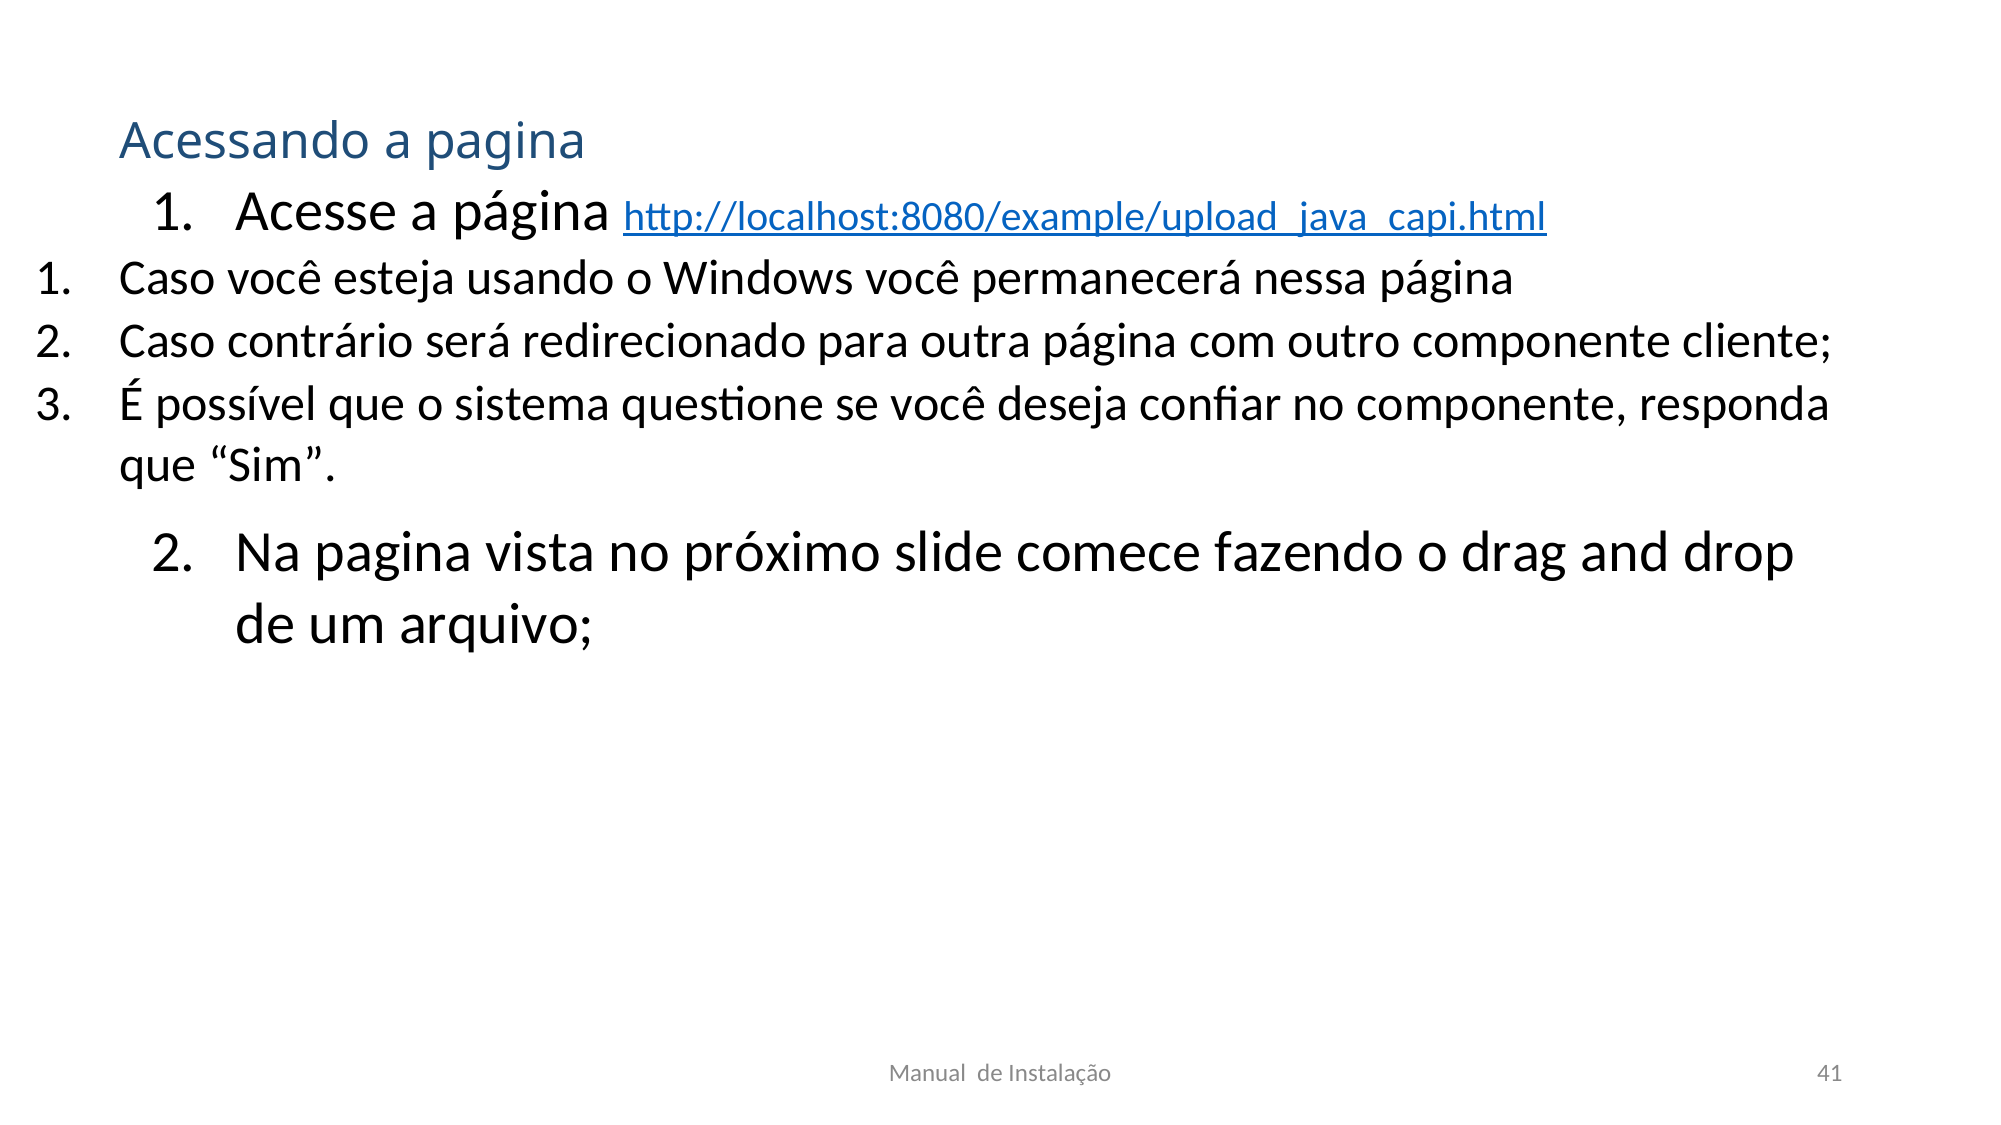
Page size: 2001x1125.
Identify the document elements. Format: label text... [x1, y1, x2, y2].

subtitle Acessando a pagina [119, 106, 1842, 174]
list Na pagina vista no próximo slide comece fazendo o drag and drop de um arquivo; [151, 515, 1842, 658]
list É possível que o sistema questione se você deseja confiar no componente, responda que “Sim”. [35, 371, 1842, 493]
list Caso você esteja usando o Windows você permanecerá nessa página [35, 246, 1842, 307]
list Acesse a página http://localhost:8080/example/upload_java_capi.html [151, 174, 1842, 245]
list Caso contrário será redirecionado para outra página com outro componente cliente; [35, 309, 1842, 370]
